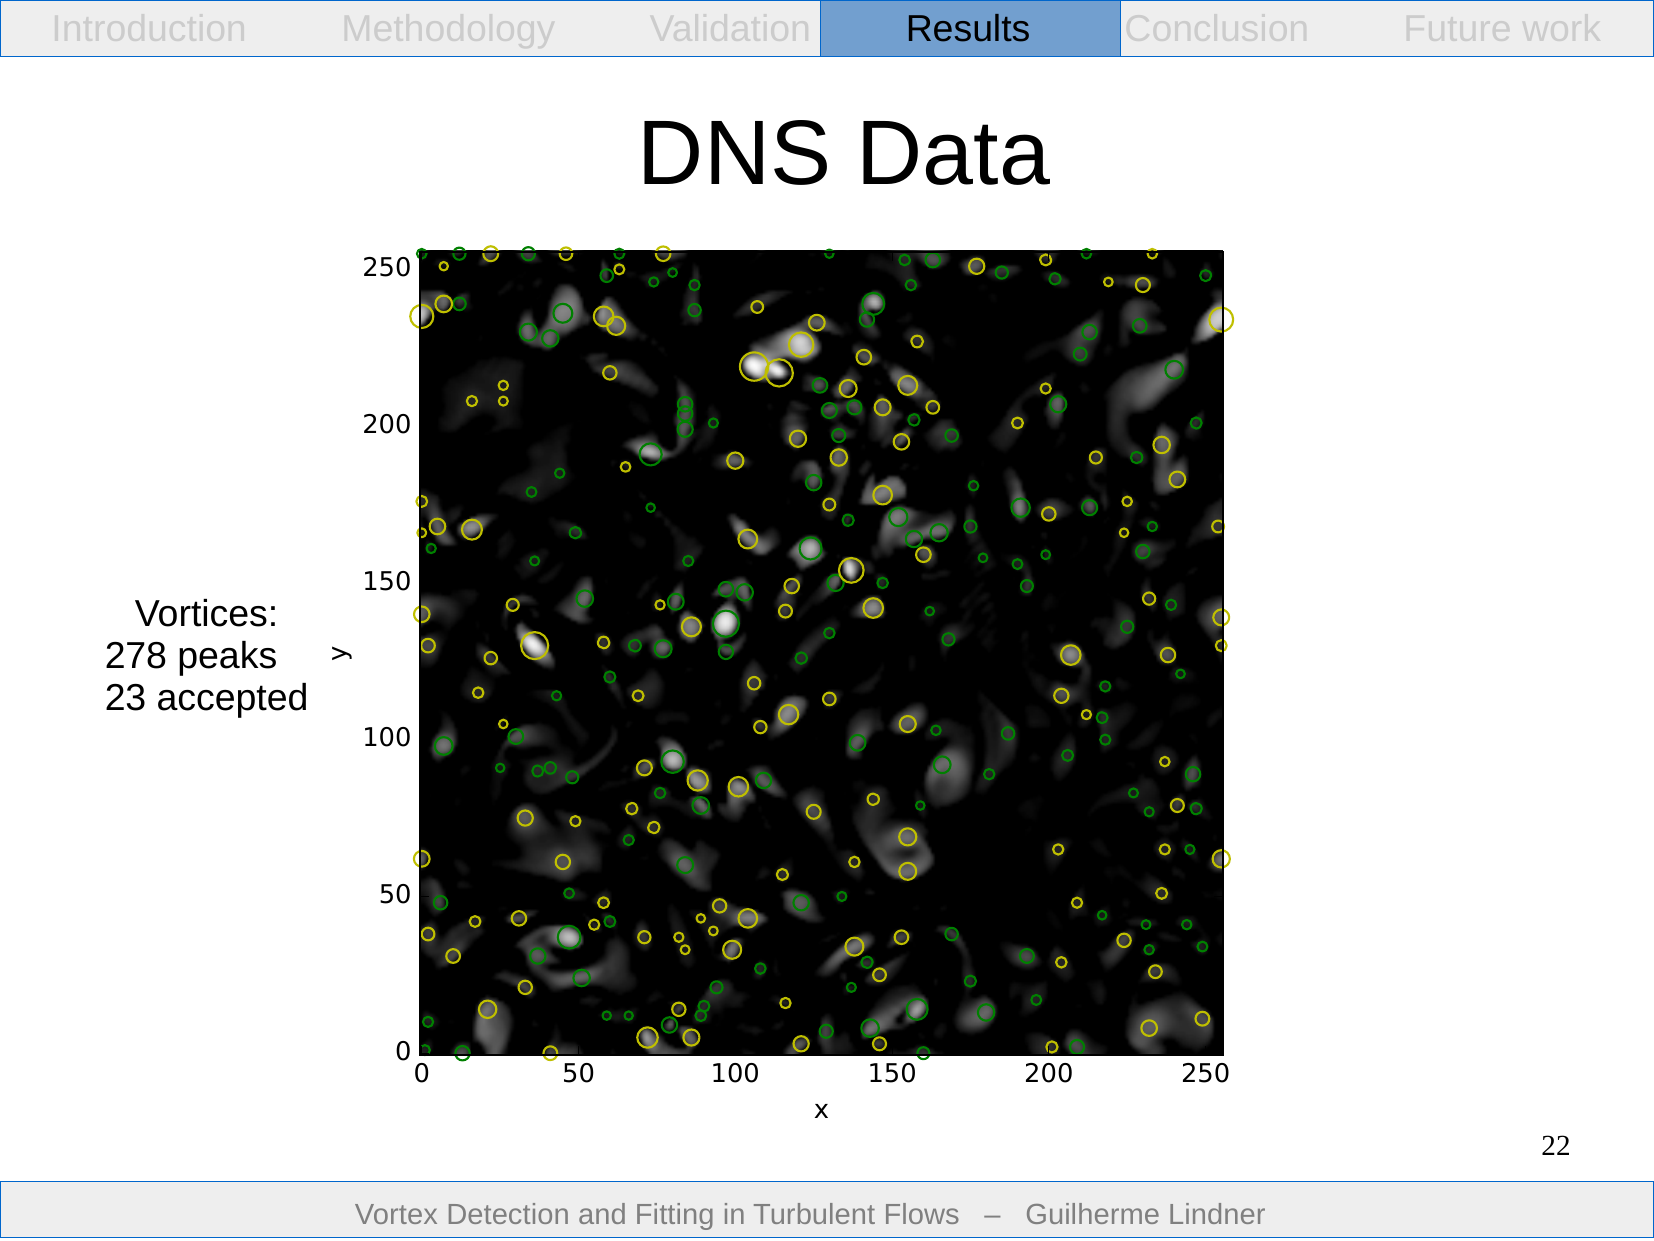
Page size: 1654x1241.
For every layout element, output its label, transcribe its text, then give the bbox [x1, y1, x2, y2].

text_box [0, 1181, 1654, 1238]
text_box Vortices: 278 peaks 23 accepted [90, 585, 324, 726]
text_box Vortex Detection and Fitting in Turbulent Flows – Guilherme Lindner [340, 1190, 1314, 1241]
chart [330, 210, 1306, 1128]
text_box Introduction Methodology Validation Results Conclusion Future work [0, 0, 1654, 57]
title DNS Data [82, 57, 1571, 257]
